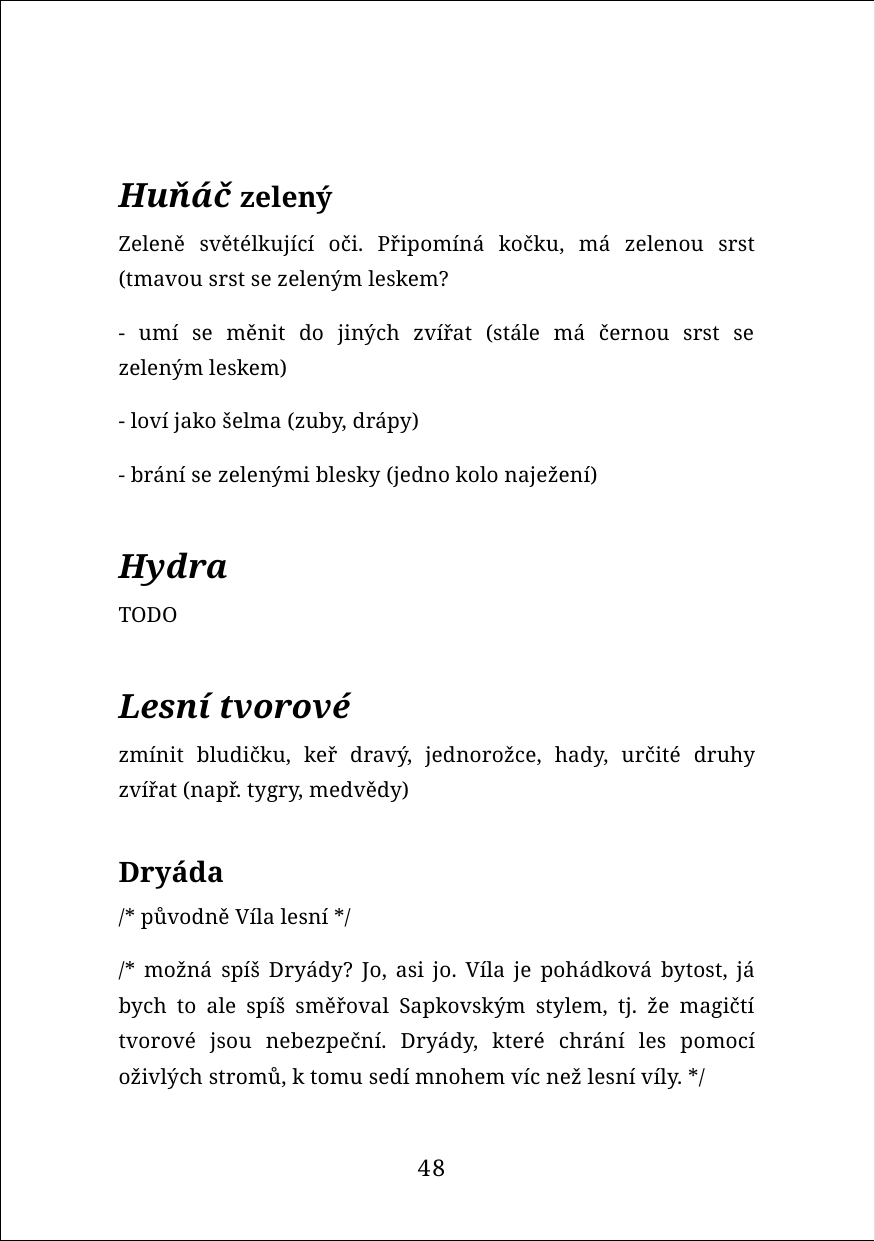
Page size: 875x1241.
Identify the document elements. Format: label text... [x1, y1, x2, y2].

subtitle Dryáda [118, 852, 756, 890]
text zmínit bludičku, keř dravý, jednorožce, hady, určité druhy zvířat (např. tygry, medvědy) [118, 740, 756, 804]
subtitle Huňáč zelený [118, 172, 756, 217]
text /* původně Víla lesní */ [118, 902, 756, 931]
subtitle Hydra [118, 542, 756, 588]
text - brání se zelenými blesky (jedno kolo naježení) [118, 460, 756, 488]
text - umí se měnit do jiných zvířat (stále má černou srst se zeleným leskem) [118, 318, 756, 382]
text TODO [118, 600, 756, 628]
text /* možná spíš Dryády? Jo, asi jo. Víla je pohádková bytost, já bych to ale spíš směřoval Sapkovským stylem, tj. že magičtí tvorové jsou nebezpeční. Dryády, které chrání les pomocí oživlých stromů, k tomu sedí mnohem víc než lesní víly. */ [118, 955, 756, 1090]
text - loví jako šelma (zuby, drápy) [118, 406, 756, 435]
subtitle Lesní tvorové [118, 682, 756, 728]
text Zeleně světélkující oči. Připomíná kočku, má zelenou srst (tmavou srst se zeleným leskem? [118, 229, 756, 293]
